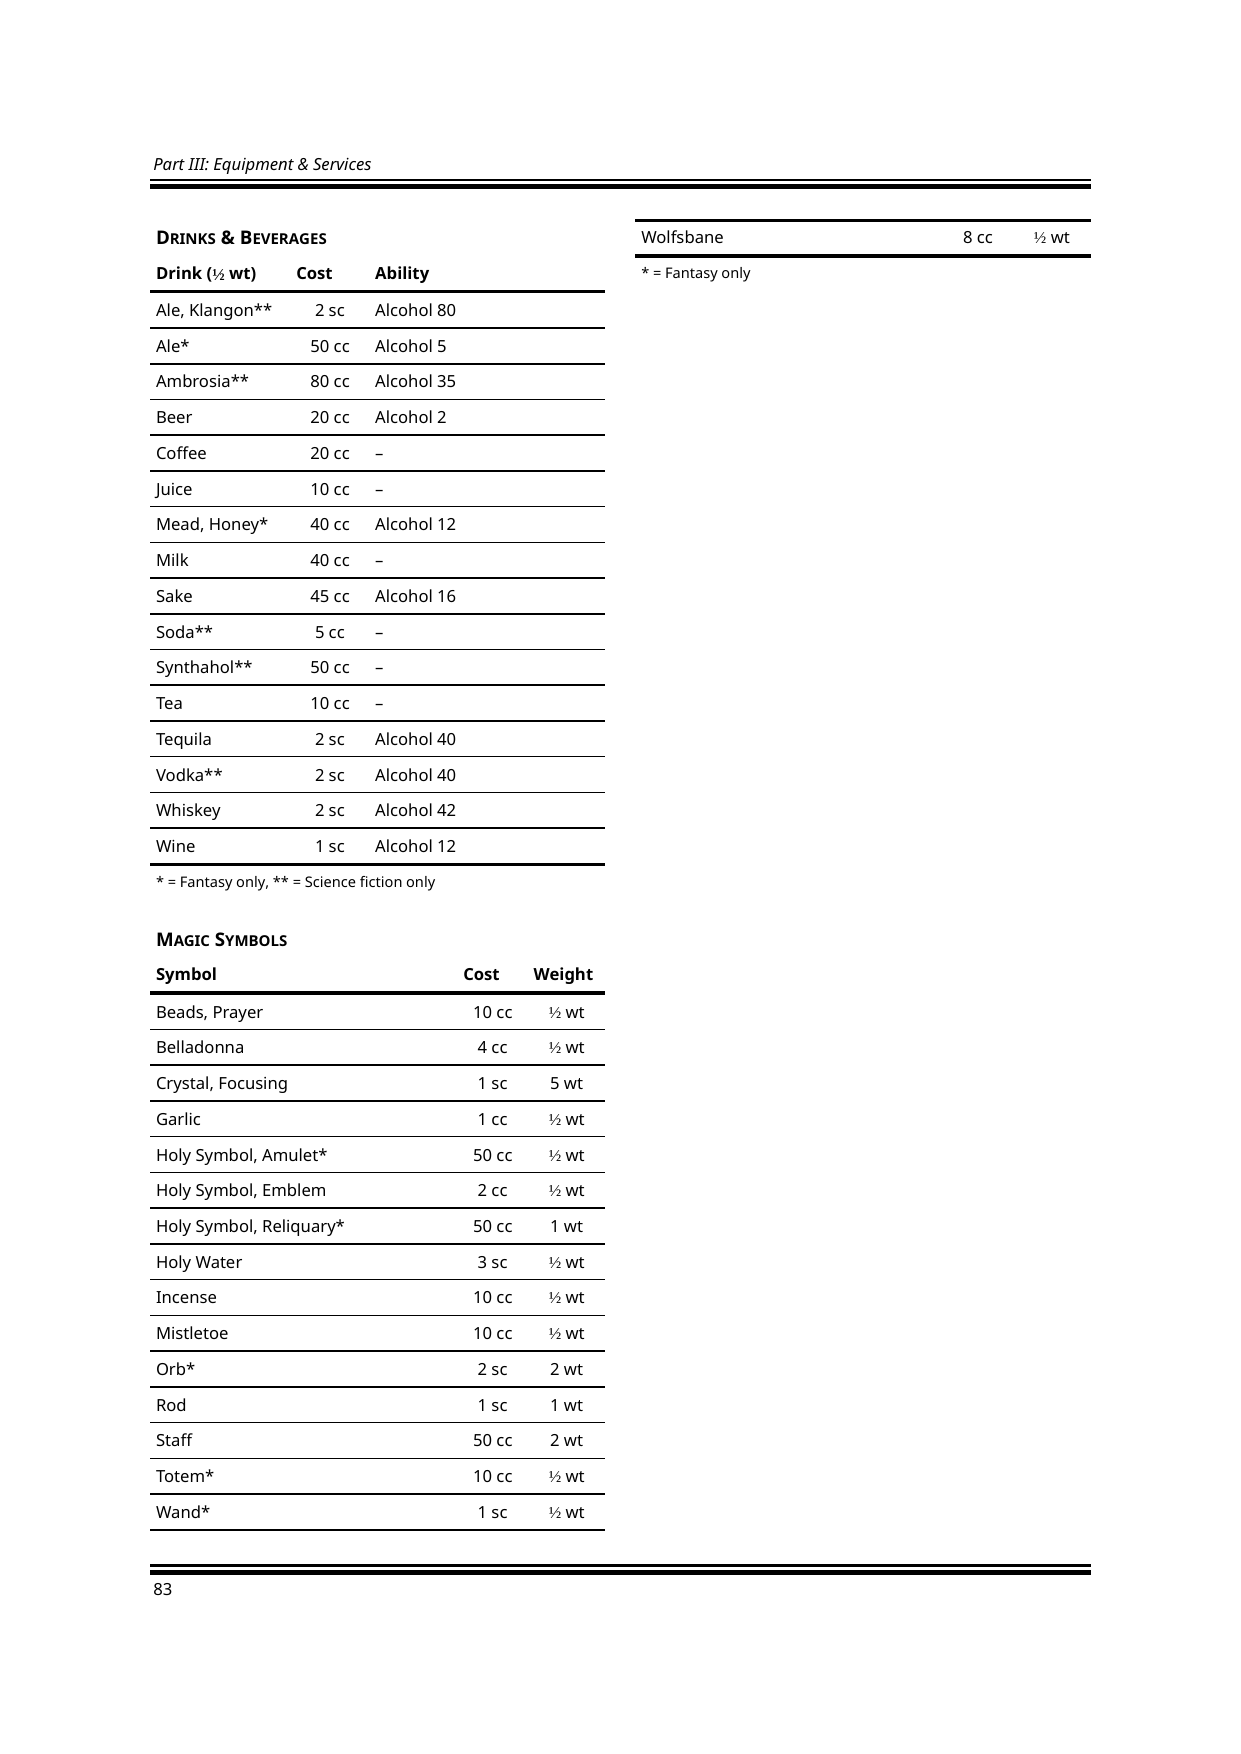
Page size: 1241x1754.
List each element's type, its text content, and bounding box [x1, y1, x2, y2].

table_cell ½ wt [528, 995, 605, 1029]
table_cell Beads, Prayer [150, 995, 457, 1029]
table_cell Mead, Honey* [150, 507, 290, 541]
table_cell 2 sc [290, 757, 369, 792]
table_cell 10 cc [290, 472, 369, 506]
table_cell Cost [457, 957, 528, 991]
table_cell ½ wt [528, 1280, 605, 1314]
table_cell – [369, 615, 605, 649]
table_cell 1 sc [457, 1066, 528, 1100]
table_cell ½ wt [528, 1173, 605, 1207]
table_cell Whiskey [150, 793, 290, 827]
table_cell 3 sc [457, 1245, 528, 1279]
table_cell Holy Symbol, Emblem [150, 1173, 457, 1207]
table_cell Milk [150, 543, 290, 577]
table_cell Beer [150, 400, 290, 434]
table_cell 2 sc [290, 293, 369, 327]
table_cell 2 wt [528, 1423, 605, 1457]
table_cell ½ wt [528, 1137, 605, 1172]
table_cell 40 cc [290, 543, 369, 577]
table_cell 5 cc [290, 615, 369, 649]
table_cell Symbol [150, 957, 457, 991]
table_cell Alcohol 12 [369, 829, 605, 863]
table_cell ½ wt [528, 1245, 605, 1279]
table_cell ½ wt [528, 1495, 605, 1529]
table_cell Alcohol 40 [369, 757, 605, 792]
table_cell Incense [150, 1280, 457, 1314]
table_cell Crystal, Focusing [150, 1066, 457, 1100]
table_cell Ambrosia** [150, 365, 290, 398]
table_cell Juice [150, 472, 290, 506]
table_cell ½ wt [528, 1030, 605, 1064]
table_cell Soda** [150, 615, 290, 649]
table_cell 2 cc [457, 1173, 528, 1207]
table_cell 10 cc [290, 686, 369, 720]
table_cell Wolfsbane [635, 222, 943, 254]
table_cell 1 sc [290, 829, 369, 863]
table_cell 80 cc [290, 365, 369, 398]
table_cell 50 cc [457, 1209, 528, 1243]
table_cell 10 cc [457, 1459, 528, 1493]
table_cell 1 cc [457, 1102, 528, 1136]
table_cell Belladonna [150, 1030, 457, 1064]
table_cell 50 cc [457, 1423, 528, 1457]
table_cell 2 wt [528, 1352, 605, 1386]
table_cell 2 sc [290, 722, 369, 756]
table_cell ½ wt [528, 1459, 605, 1493]
table_cell 1 sc [457, 1388, 528, 1422]
table_header Magic Symbols [150, 920, 605, 957]
table_cell 10 cc [457, 1280, 528, 1314]
table_cell 10 cc [457, 995, 528, 1029]
table_cell 1 wt [528, 1209, 605, 1243]
table_cell – [369, 472, 605, 506]
table_cell Ability [369, 256, 605, 290]
table_cell Holy Symbol, Amulet* [150, 1137, 457, 1172]
table_cell Drink (½ wt) [150, 256, 290, 290]
table_cell Ale, Klangon** [150, 293, 290, 327]
table_cell 50 cc [290, 650, 369, 684]
table_cell Totem* [150, 1459, 457, 1493]
table_cell – [369, 436, 605, 470]
table_header Drinks & Beverages [150, 219, 605, 256]
table_cell 45 cc [290, 579, 369, 613]
table_cell Tequila [150, 722, 290, 756]
table_cell – [369, 686, 605, 720]
table_cell 20 cc [290, 400, 369, 434]
table_cell 4 cc [457, 1030, 528, 1064]
table_cell Wand* [150, 1495, 457, 1529]
table_cell * = Fantasy only, ** = Science fiction only [150, 866, 605, 897]
table_cell Alcohol 12 [369, 507, 605, 541]
table_cell 10 cc [457, 1316, 528, 1350]
table_cell ½ wt [528, 1316, 605, 1350]
table_cell Alcohol 5 [369, 329, 605, 363]
table_cell Staff [150, 1423, 457, 1457]
table_cell – [369, 650, 605, 684]
table_cell 20 cc [290, 436, 369, 470]
table_cell 2 sc [457, 1352, 528, 1386]
table_cell Cost [290, 256, 369, 290]
table_cell Coffee [150, 436, 290, 470]
table_cell Holy Symbol, Reliquary* [150, 1209, 457, 1243]
table_cell Alcohol 16 [369, 579, 605, 613]
table_cell Weight [528, 957, 605, 991]
table_cell 5 wt [528, 1066, 605, 1100]
table_cell Alcohol 35 [369, 365, 605, 398]
table_cell Alcohol 80 [369, 293, 605, 327]
table_cell 1 wt [528, 1388, 605, 1422]
table_cell Alcohol 40 [369, 722, 605, 756]
table_cell * = Fantasy only [635, 258, 1091, 289]
table_cell Alcohol 42 [369, 793, 605, 827]
table_cell ½ wt [1013, 222, 1091, 254]
table_cell Alcohol 2 [369, 400, 605, 434]
table_cell 1 sc [457, 1495, 528, 1529]
table_cell 50 cc [290, 329, 369, 363]
table_cell Vodka** [150, 757, 290, 792]
table_cell 8 cc [943, 222, 1013, 254]
table_cell Holy Water [150, 1245, 457, 1279]
table_cell Synthahol** [150, 650, 290, 684]
table_cell Sake [150, 579, 290, 613]
table_cell 50 cc [457, 1137, 528, 1172]
table_cell Mistletoe [150, 1316, 457, 1350]
table_cell 2 sc [290, 793, 369, 827]
table_cell Tea [150, 686, 290, 720]
table_cell 40 cc [290, 507, 369, 541]
table_cell ½ wt [528, 1102, 605, 1136]
table_cell Orb* [150, 1352, 457, 1386]
table_cell Wine [150, 829, 290, 863]
table_cell – [369, 543, 605, 577]
table_cell Rod [150, 1388, 457, 1422]
table_cell Garlic [150, 1102, 457, 1136]
table_cell Ale* [150, 329, 290, 363]
